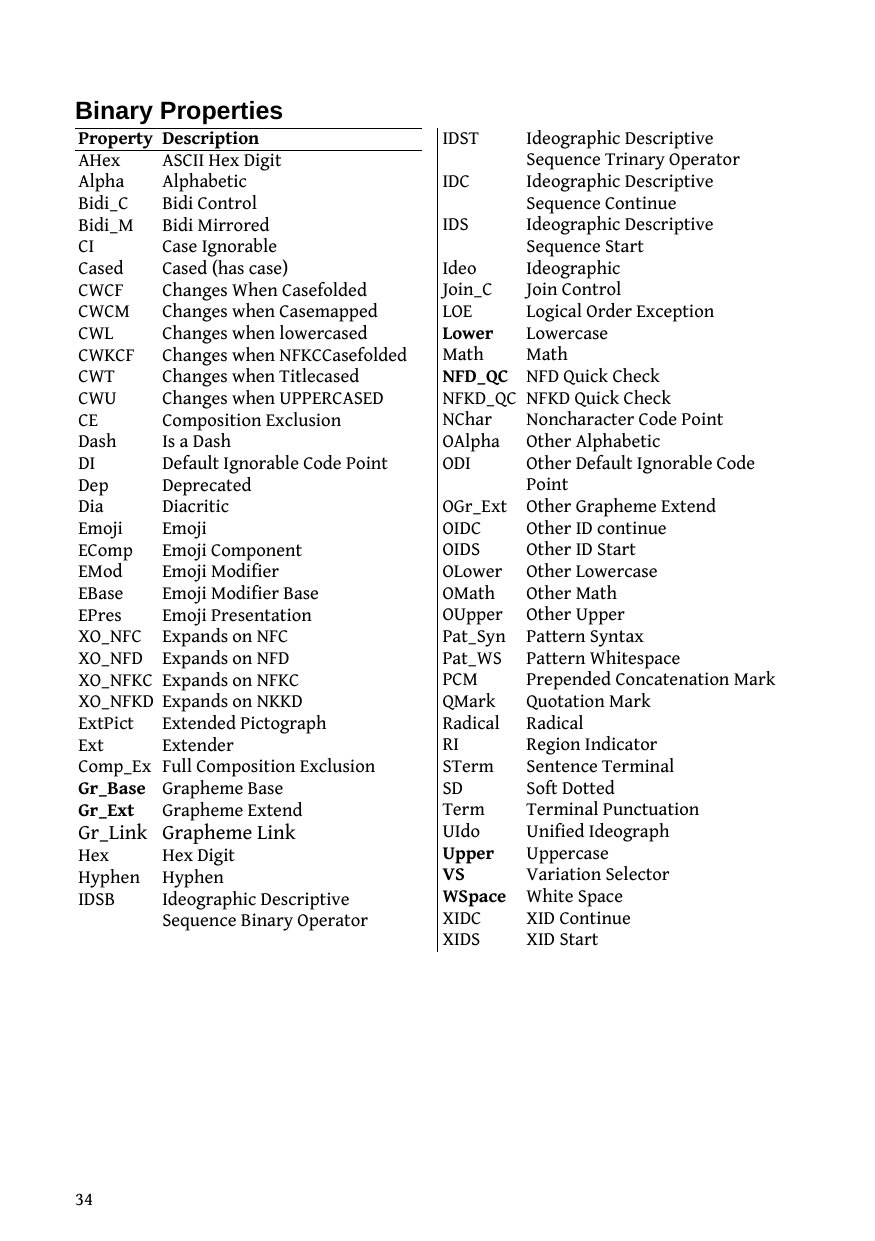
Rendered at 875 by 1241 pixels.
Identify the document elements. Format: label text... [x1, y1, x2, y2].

table_cell Join Control [523, 280, 786, 301]
table_cell CWCM [75, 301, 159, 323]
table_cell Pattern Whitespace [523, 648, 786, 669]
table_cell Changes when Casemapped [159, 301, 422, 323]
table_cell Grapheme Extend [159, 800, 422, 821]
table_cell Region Indicator [523, 735, 786, 756]
table_cell Ideographic Descriptive Sequence Continue [523, 171, 786, 214]
table_cell XO_NFKD [75, 691, 159, 713]
table_cell Ideographic Descriptive Sequence Trinary Operator [523, 128, 786, 171]
table_cell Cased (has case) [159, 258, 422, 280]
table_cell Gr_Ext [75, 800, 159, 821]
table_cell CE [75, 410, 159, 431]
table_cell Unified Ideograph [523, 821, 786, 843]
table_cell Lowercase [523, 323, 786, 344]
table_cell Radical [439, 713, 523, 734]
table_cell XO_NFC [75, 626, 159, 648]
table_cell Dash [75, 431, 159, 453]
table_cell Quotation Mark [523, 691, 786, 713]
table_cell OMath [439, 583, 523, 604]
table_cell CWT [75, 366, 159, 388]
table_cell CI [75, 236, 159, 258]
table_cell Emoji [159, 518, 422, 540]
table_cell XIDS [439, 930, 523, 951]
table_cell WSpace [439, 886, 523, 908]
table_cell Emoji Modifier Base [159, 583, 422, 605]
table_cell Term [439, 800, 523, 821]
table_cell IDSB [75, 889, 159, 932]
table_cell IDC [439, 171, 523, 214]
table_cell NFD_QC [439, 366, 523, 388]
table_cell Changes when lowercased [159, 323, 422, 345]
table_cell Grapheme Base [159, 778, 422, 800]
table_cell NFKD Quick Check [523, 388, 786, 409]
table_cell Case Ignorable [159, 236, 422, 258]
table_cell Ideographic Descriptive Sequence Start [523, 215, 786, 258]
table_cell OGr_Ext [439, 496, 523, 518]
table_cell Terminal Punctuation [523, 800, 786, 821]
table_cell Extender [159, 735, 422, 756]
table_cell Comp_Ex [75, 756, 159, 778]
table_cell EMod [75, 561, 159, 583]
table_cell Radical [523, 713, 786, 734]
table_cell XID Continue [523, 908, 786, 929]
table_cell Sentence Terminal [523, 756, 786, 778]
table_cell NFD Quick Check [523, 366, 786, 388]
table_cell Hyphen [75, 867, 159, 889]
table_cell Math [523, 345, 786, 366]
subtitle Binary Properties [75, 96, 799, 124]
table_cell CWCF [75, 280, 159, 301]
table_cell Diacritic [159, 496, 422, 518]
table_cell CWU [75, 388, 159, 410]
table_header Description [159, 129, 422, 149]
table_cell Cased [75, 258, 159, 280]
table_cell Deprecated [159, 475, 422, 496]
table_cell Extended Pictograph [159, 713, 422, 735]
table_cell SD [439, 778, 523, 799]
table_cell QMark [439, 691, 523, 713]
table_cell CWL [75, 323, 159, 345]
table_cell White Space [523, 886, 786, 908]
table_cell PCM [439, 670, 523, 691]
table_cell Hyphen [159, 867, 422, 889]
table_cell Emoji Presentation [159, 605, 422, 626]
table_cell OIDS [439, 540, 523, 561]
table_cell Dia [75, 496, 159, 518]
table_cell Gr_Link [75, 821, 159, 846]
table_cell Alpha [75, 171, 159, 193]
table_cell Changes when UPPERCASED [159, 388, 422, 410]
table_cell Dep [75, 475, 159, 496]
table_cell IDS [439, 215, 523, 258]
table_cell ODI [439, 453, 523, 496]
table_cell XID Start [523, 930, 786, 951]
table_cell Upper [439, 843, 523, 864]
table_cell Other Alphabetic [523, 431, 786, 453]
table_cell Ideographic Descriptive Sequence Binary Operator [159, 889, 422, 932]
table_cell Pat_WS [439, 648, 523, 669]
table_cell Prepended Concatenation Mark [523, 670, 786, 691]
table_cell OIDC [439, 518, 523, 539]
table_cell ExtPict [75, 713, 159, 735]
table_cell Hex Digit [159, 846, 422, 867]
table_cell Emoji Component [159, 540, 422, 561]
table_cell Other Lowercase [523, 561, 786, 583]
table_cell VS [439, 865, 523, 886]
table_cell OUpper [439, 605, 523, 626]
table_cell EComp [75, 540, 159, 561]
table_cell Ideo [439, 258, 523, 279]
table_cell Composition Exclusion [159, 410, 422, 431]
table_cell Join_C [439, 280, 523, 301]
table_cell Other Grapheme Extend [523, 496, 786, 518]
table_cell UIdo [439, 821, 523, 843]
table_cell Full Composition Exclusion [159, 756, 422, 778]
table_cell Uppercase [523, 843, 786, 864]
table_cell ASCII Hex Digit [159, 151, 422, 171]
table_cell Pattern Syntax [523, 626, 786, 648]
table_cell Expands on NFKC [159, 670, 422, 691]
table_cell Noncharacter Code Point [523, 410, 786, 431]
table_cell Is a Dash [159, 431, 422, 453]
table_cell Gr_Base [75, 778, 159, 800]
table_cell IDST [439, 128, 523, 171]
table_cell Other ID continue [523, 518, 786, 539]
table_cell Changes When Casefolded [159, 280, 422, 301]
table_cell Expands on NFD [159, 648, 422, 670]
table_cell AHex [75, 151, 159, 171]
table_cell Math [439, 345, 523, 366]
table_cell Ext [75, 735, 159, 756]
table_cell LOE [439, 301, 523, 323]
table_cell Bidi_M [75, 215, 159, 236]
table_cell Hex [75, 846, 159, 867]
table_cell XIDC [439, 908, 523, 929]
table_cell EBase [75, 583, 159, 605]
table_cell RI [439, 735, 523, 756]
table_cell Other Math [523, 583, 786, 604]
table_cell Default Ignorable Code Point [159, 453, 422, 475]
table_cell Other ID Start [523, 540, 786, 561]
table_cell Bidi_C [75, 193, 159, 215]
table_cell Other Upper [523, 605, 786, 626]
table_cell XO_NFKC [75, 670, 159, 691]
table_cell OLower [439, 561, 523, 583]
table_cell Expands on NFC [159, 626, 422, 648]
table_cell Other Default Ignorable Code Point [523, 453, 786, 496]
table_cell NChar [439, 410, 523, 431]
table_cell DI [75, 453, 159, 475]
table_cell Logical Order Exception [523, 301, 786, 323]
table_cell Lower [439, 323, 523, 344]
table_cell EPres [75, 605, 159, 626]
table_cell Changes when Titlecased [159, 366, 422, 388]
table_cell Bidi Mirrored [159, 215, 422, 236]
table_cell CWKCF [75, 345, 159, 366]
table_cell Variation Selector [523, 865, 786, 886]
table_cell Ideographic [523, 258, 786, 279]
table_cell Grapheme Link [159, 821, 422, 846]
table_cell Pat_Syn [439, 626, 523, 648]
table_cell Emoji [75, 518, 159, 540]
table_cell Alphabetic [159, 171, 422, 193]
table_cell Soft Dotted [523, 778, 786, 799]
table_cell STerm [439, 756, 523, 778]
table_header Property [75, 129, 159, 149]
table_cell NFKD_QC [439, 388, 523, 409]
table_cell OAlpha [439, 431, 523, 453]
table_cell Emoji Modifier [159, 561, 422, 583]
table_cell Bidi Control [159, 193, 422, 215]
table_cell Expands on NKKD [159, 691, 422, 713]
table_cell XO_NFD [75, 648, 159, 670]
table_cell Changes when NFKCCasefolded [159, 345, 422, 366]
